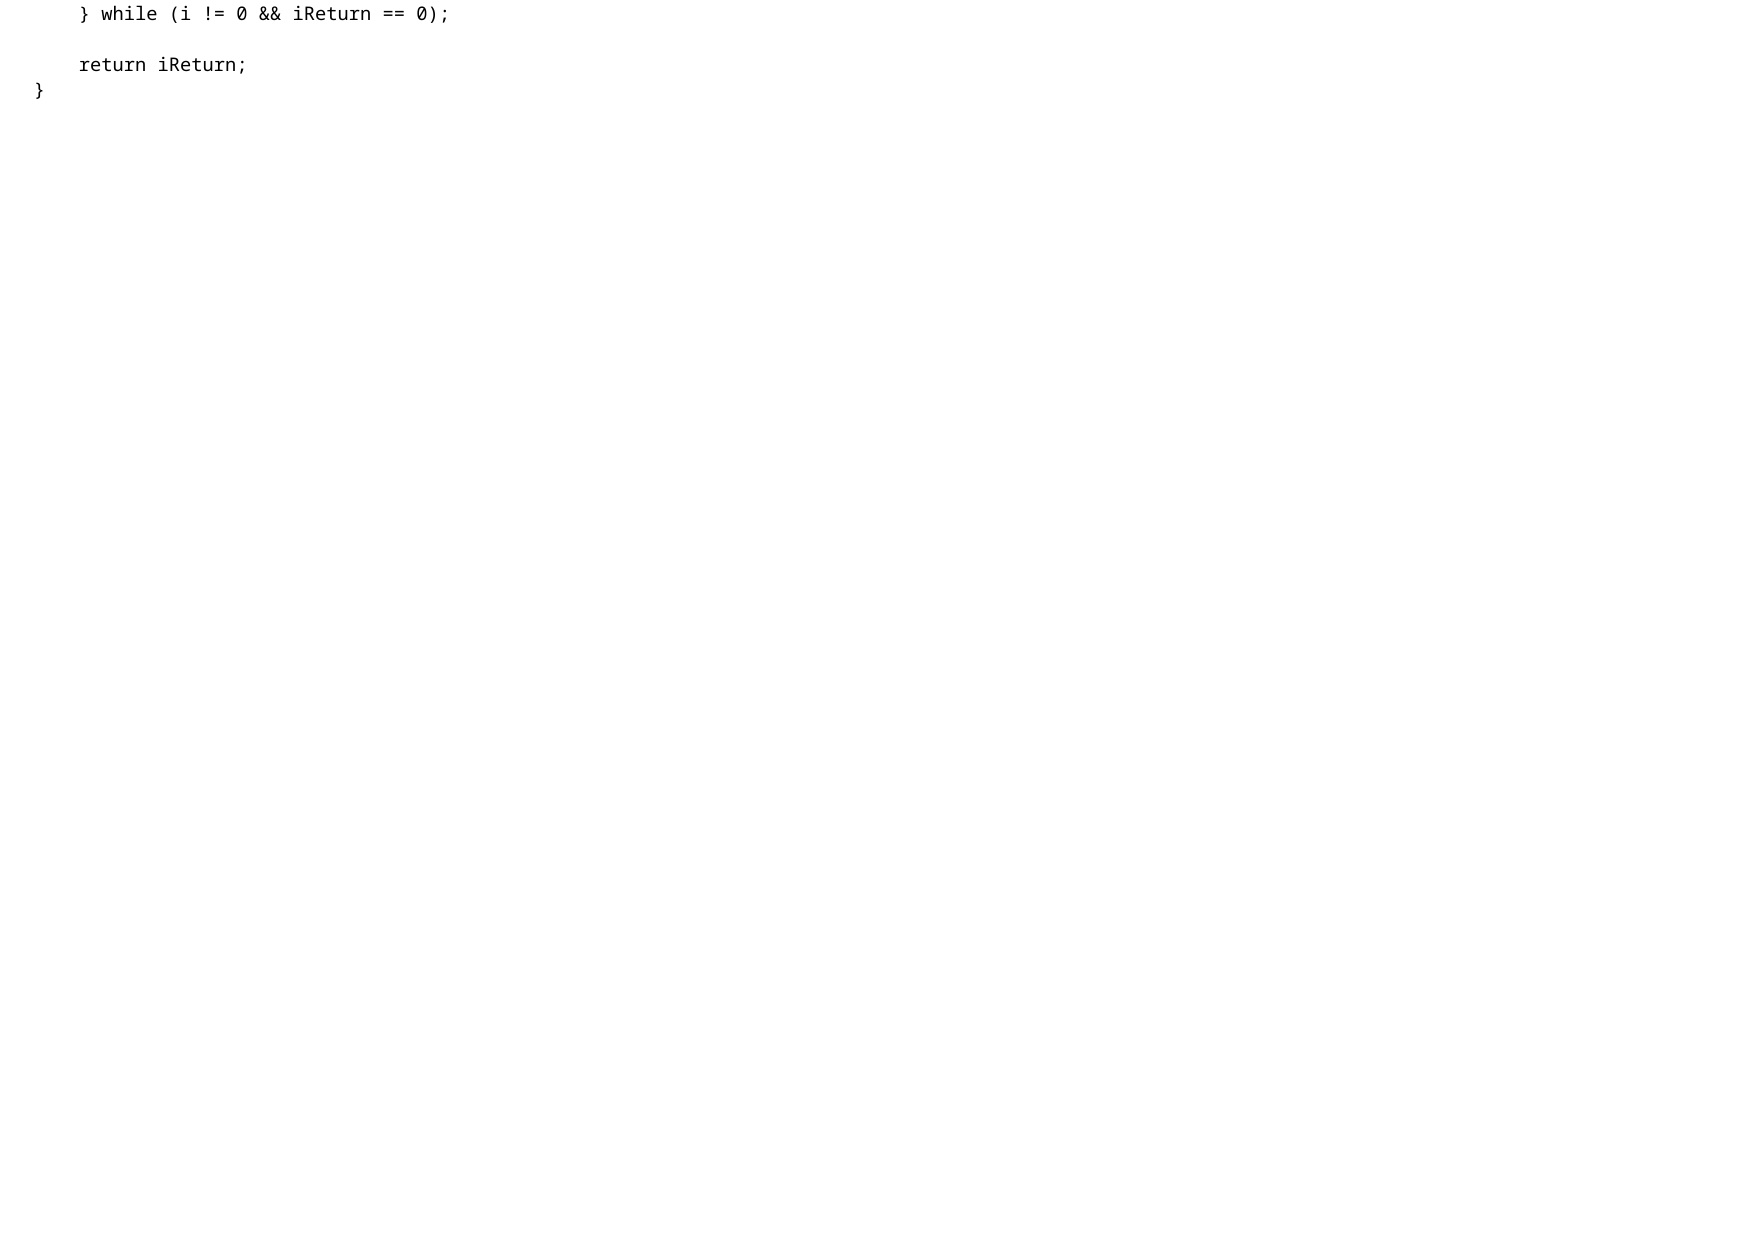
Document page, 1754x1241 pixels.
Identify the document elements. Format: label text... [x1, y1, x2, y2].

text } [0, 77, 1754, 102]
text } while (i != 0 && iReturn == 0); [0, 0, 1754, 26]
text return iReturn; [0, 51, 1754, 77]
